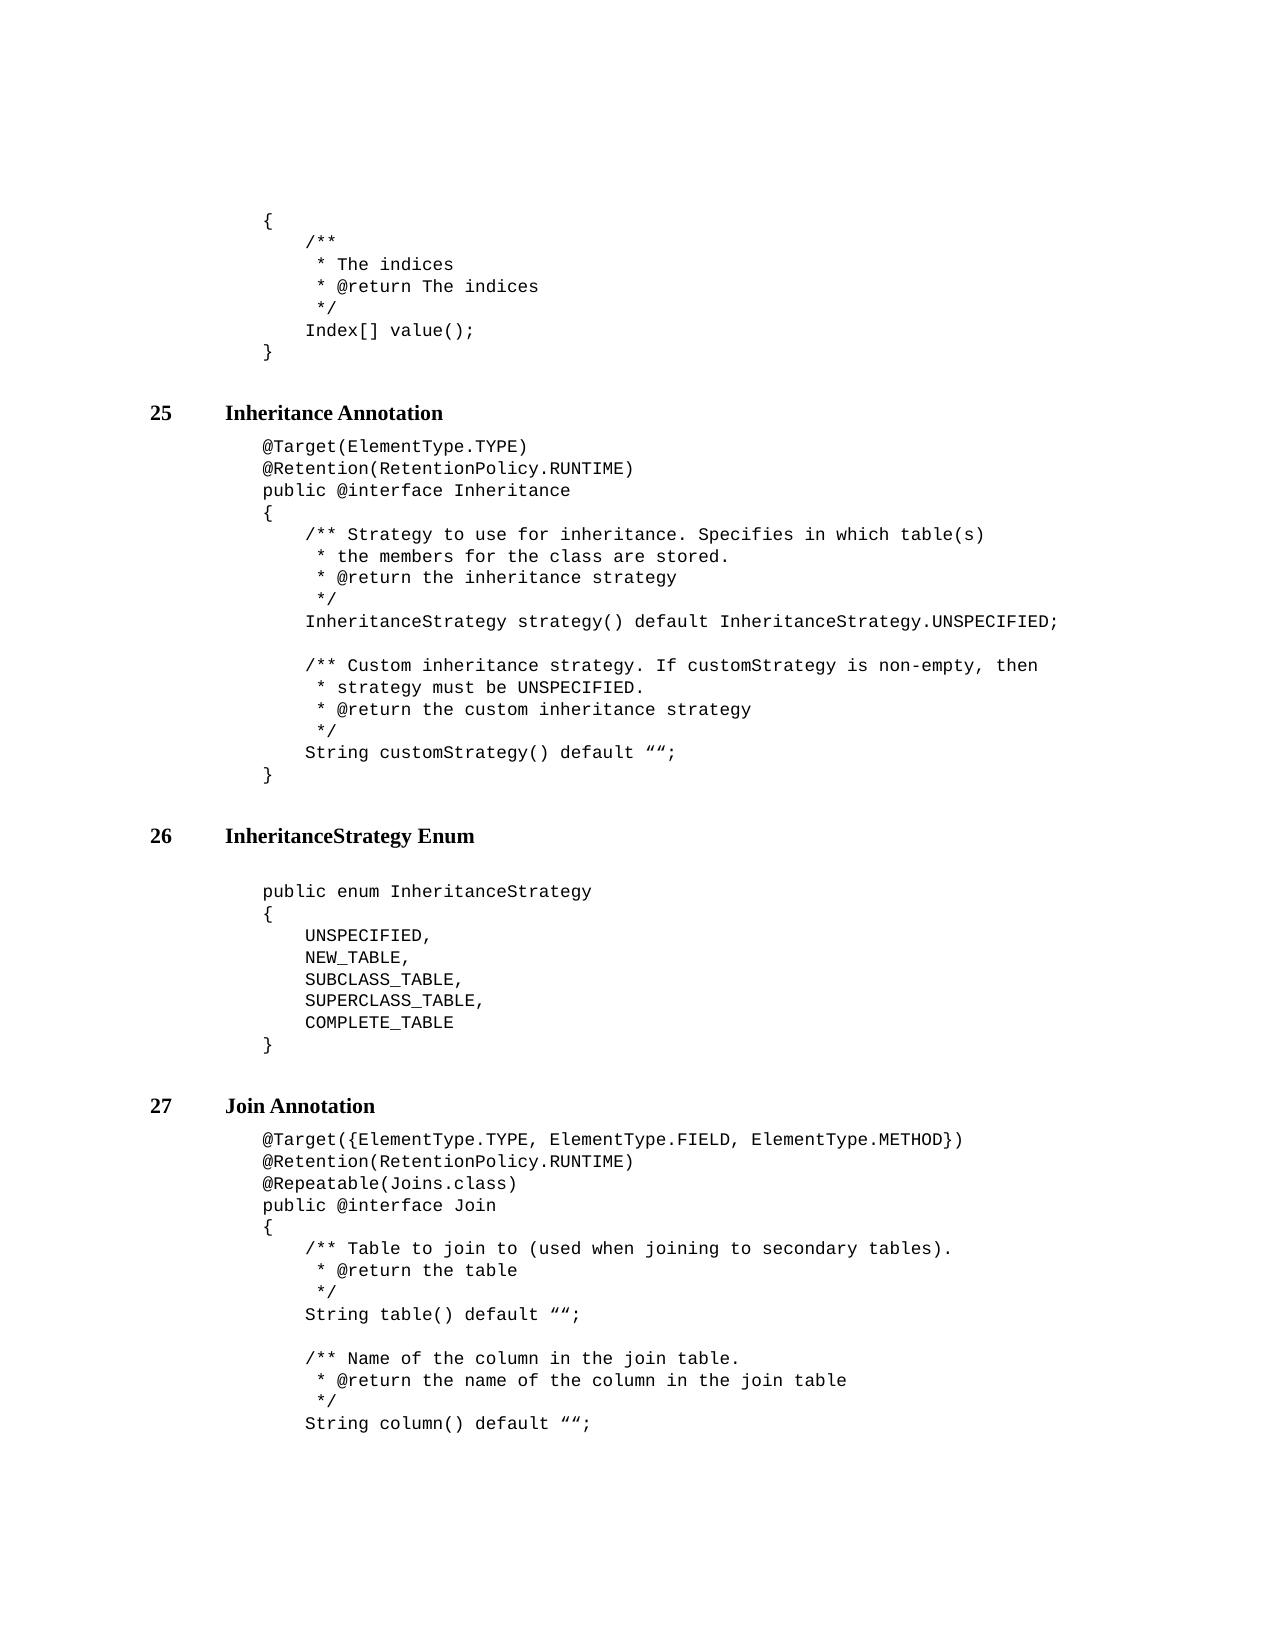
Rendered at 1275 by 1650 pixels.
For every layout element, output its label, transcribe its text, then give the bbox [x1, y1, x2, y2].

text public @interface Inheritance [262, 480, 1125, 502]
text { [262, 210, 1125, 232]
text String column() default ““; [262, 1413, 1125, 1435]
text */ [262, 297, 1125, 319]
text { [262, 903, 1125, 924]
text String customStrategy() default ““; [262, 742, 1125, 764]
text * @return the table [262, 1260, 1125, 1282]
text /** [262, 232, 1125, 254]
subtitle InheritanceStrategy Enum [150, 822, 1125, 848]
text /** Custom inheritance strategy. If customStrategy is non-empty, then [262, 655, 1125, 677]
text * @return the name of the column in the join table [262, 1369, 1125, 1391]
text SUBCLASS_TABLE, [262, 968, 1125, 990]
text { [262, 502, 1125, 523]
text Index[] value(); [262, 319, 1125, 341]
text */ [262, 589, 1125, 611]
text */ [262, 1391, 1125, 1413]
text * The indices [262, 254, 1125, 276]
text NEW_TABLE, [262, 946, 1125, 968]
text @Retention(RetentionPolicy.RUNTIME) [262, 1151, 1125, 1172]
text @Target({ElementType.TYPE, ElementType.FIELD, ElementType.METHOD}) [262, 1129, 1125, 1151]
text } [262, 341, 1125, 363]
text /** Strategy to use for inheritance. Specifies in which table(s) [262, 523, 1125, 545]
text * @return the custom inheritance strategy [262, 698, 1125, 720]
text COMPLETE_TABLE [262, 1012, 1125, 1034]
text */ [262, 1282, 1125, 1304]
text @Target(ElementType.TYPE) [262, 436, 1125, 458]
subtitle Inheritance Annotation [150, 399, 1125, 426]
text String table() default ““; [262, 1304, 1125, 1326]
text UNSPECIFIED, [262, 924, 1125, 946]
text * strategy must be UNSPECIFIED. [262, 677, 1125, 698]
text /** Name of the column in the join table. [262, 1347, 1125, 1369]
text @Repeatable(Joins.class) [262, 1172, 1125, 1194]
text /** Table to join to (used when joining to secondary tables). [262, 1238, 1125, 1260]
text { [262, 1216, 1125, 1238]
text * @return The indices [262, 276, 1125, 297]
text SUPERCLASS_TABLE, [262, 990, 1125, 1012]
text * the members for the class are stored. [262, 545, 1125, 567]
text } [262, 1034, 1125, 1056]
text * @return the inheritance strategy [262, 567, 1125, 589]
text public @interface Join [262, 1194, 1125, 1216]
text @Retention(RetentionPolicy.RUNTIME) [262, 458, 1125, 480]
text InheritanceStrategy strategy() default InheritanceStrategy.UNSPECIFIED; [262, 611, 1125, 633]
text */ [262, 720, 1125, 742]
text } [262, 764, 1125, 786]
subtitle Join Annotation [150, 1092, 1125, 1118]
text public enum InheritanceStrategy [262, 881, 1125, 903]
